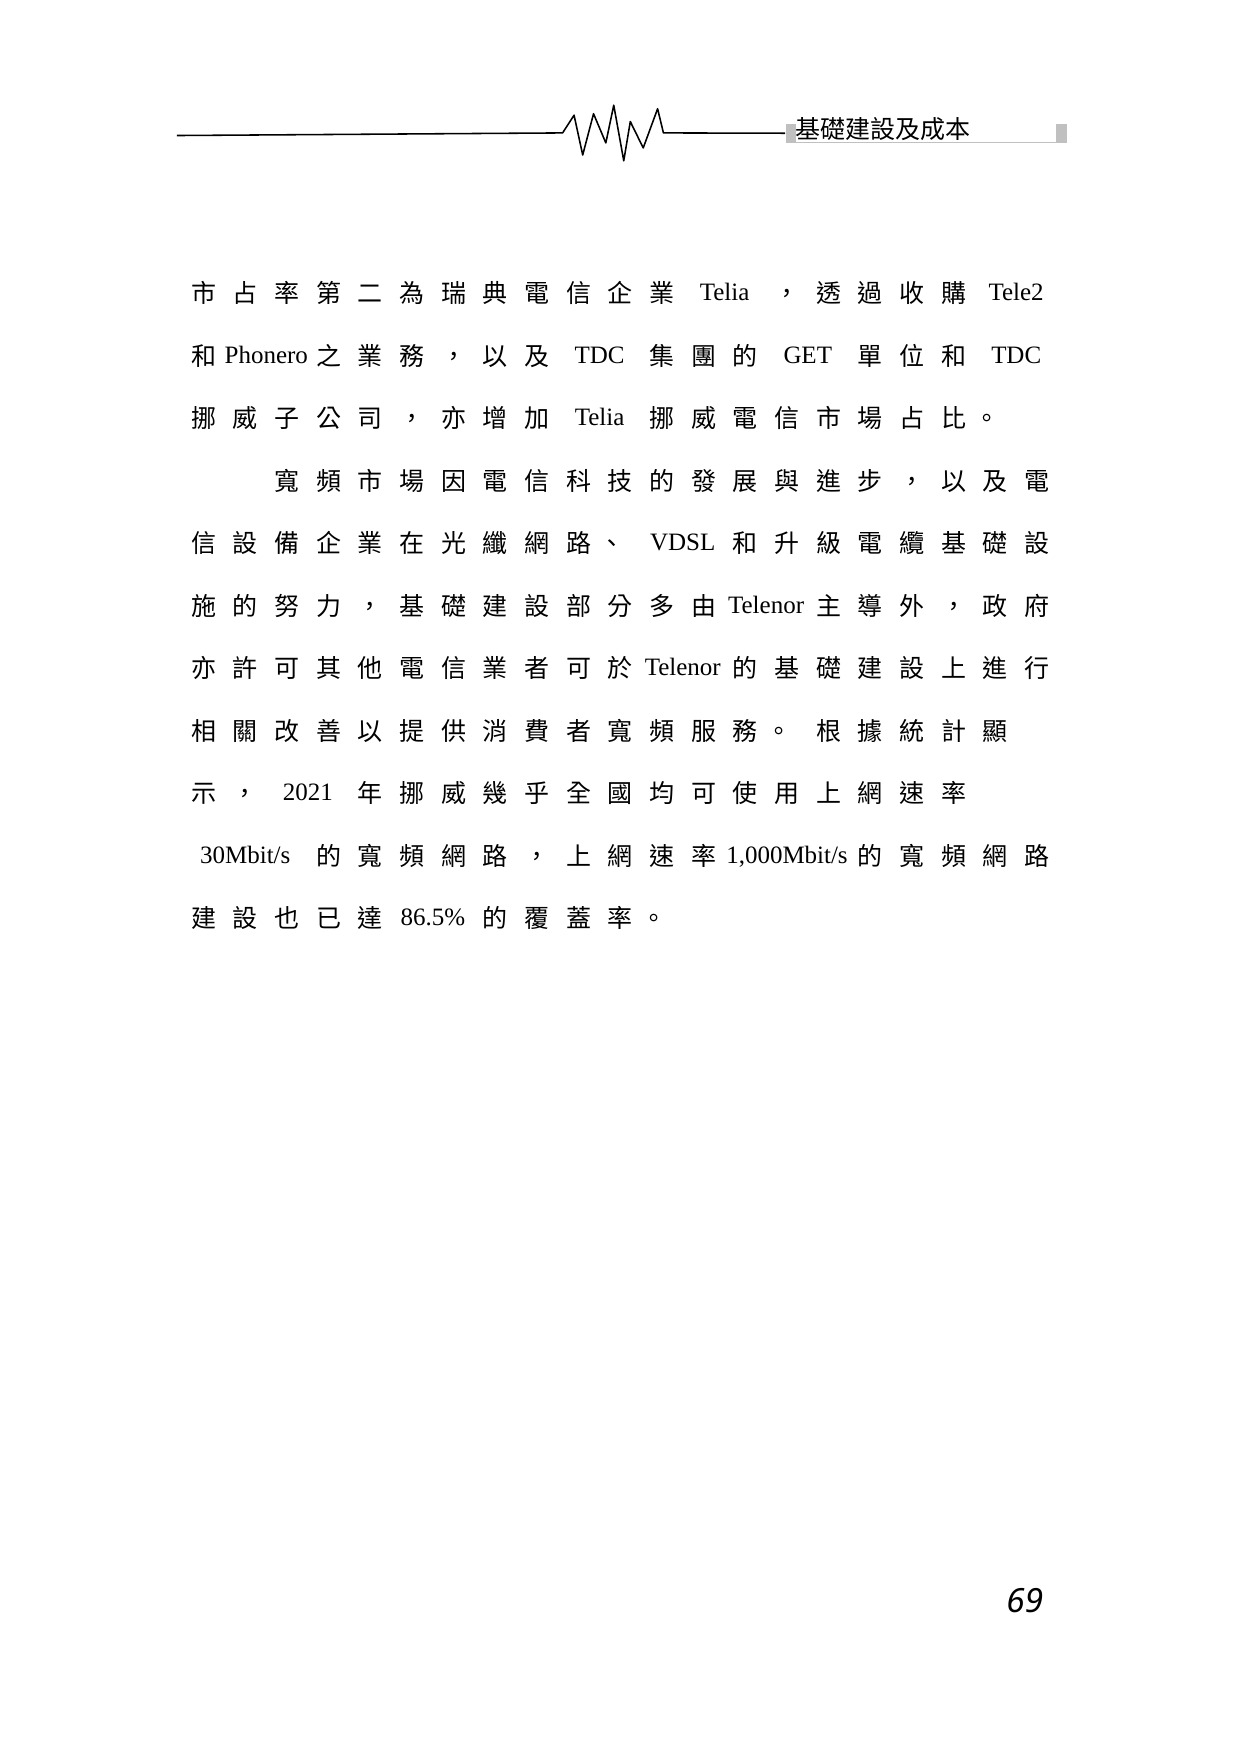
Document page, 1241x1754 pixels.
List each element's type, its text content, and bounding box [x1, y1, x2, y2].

text 市占率第二為瑞典電信企業Telia，透過收購Tele2和Phonero之業務，以及TDC集團的GET單位和TDC挪威子公司，亦增加Telia挪威電信市場占比。 [183, 250, 1058, 438]
text 寬頻市場因電信科技的發展與進步，以及電信設備企業在光纖網路、VDSL和升級電纜基礎設施的努力，基礎建設部分多由Telenor主導外，政府亦許可其他電信業者可於Telenor的基礎建設上進行相關改善以提供消費者寬頻服務。根據統計顯示，2021年挪威幾乎全國均可使用上網速率30Mbit/s的寬頻網路，上網速率1,000Mbit/s的寬頻網路建設也已達86.5%的覆蓋率。 [183, 438, 1058, 938]
